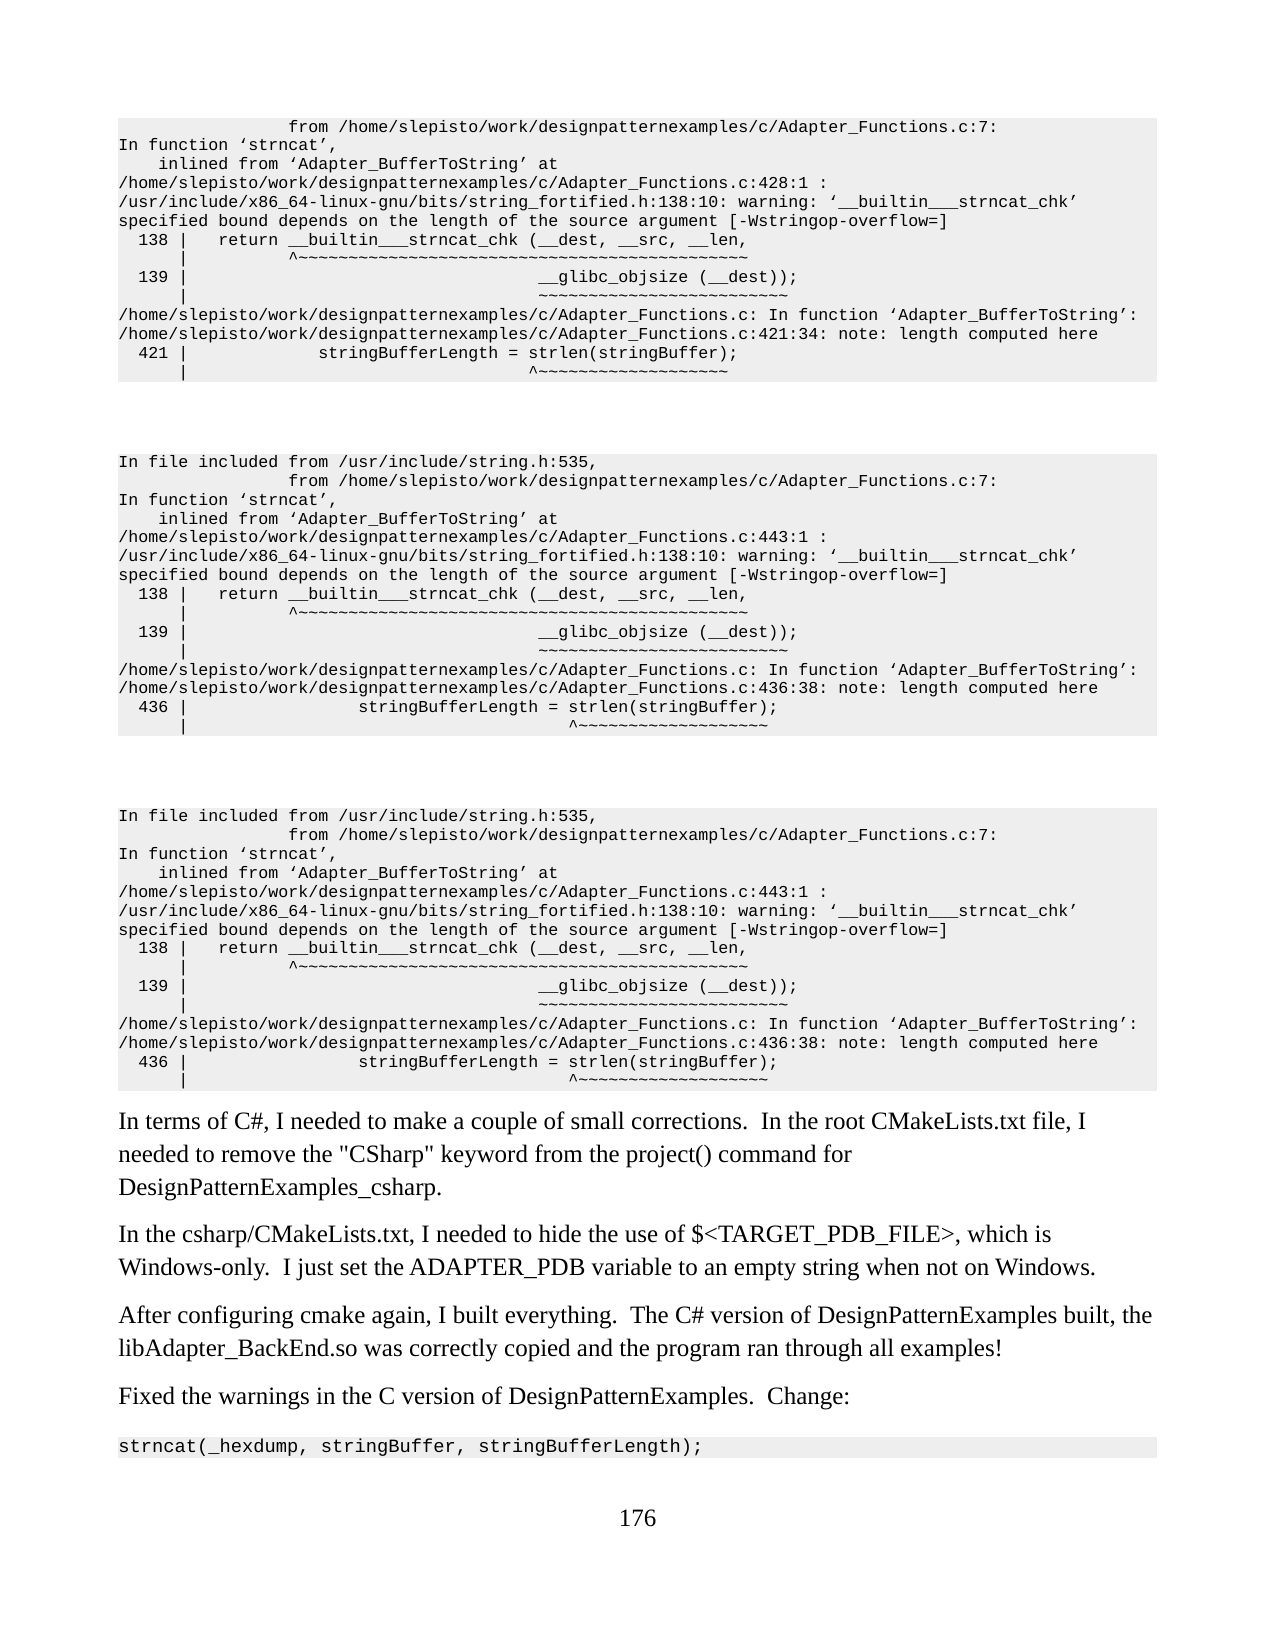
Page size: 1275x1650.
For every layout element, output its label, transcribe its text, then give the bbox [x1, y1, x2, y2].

text 139 | __glibc_objsize (__dest)); [118, 978, 1157, 997]
text | ~~~~~~~~~~~~~~~~~~~~~~~~~ [118, 288, 1157, 307]
text /home/slepisto/work/designpatternexamples/c/Adapter_Functions.c: In function ‘Adapter_BufferToString’: [118, 661, 1157, 680]
text | ^~~~~~~~~~~~~~~~~~~~~~~~~~~~~~~~~~~~~~~~~~~~~~ [118, 604, 1157, 623]
text | ^~~~~~~~~~~~~~~~~~~~~~~~~~~~~~~~~~~~~~~~~~~~~~ [118, 959, 1157, 978]
text In file included from /usr/include/string.h:535, [118, 808, 1157, 827]
text In function ‘strncat’, [118, 846, 1157, 864]
text In terms of C#, I needed to make a couple of small corrections. In the root CMakeLists.txt file, I needed to remove the "CSharp" keyword from the project() command for DesignPatternExamples_csharp. [118, 1106, 1157, 1201]
text inlined from ‘Adapter_BufferToString’ at /home/slepisto/work/designpatternexamples/c/Adapter_Functions.c:443:1 : [118, 864, 1157, 902]
text | ~~~~~~~~~~~~~~~~~~~~~~~~~ [118, 997, 1157, 1015]
text 139 | __glibc_objsize (__dest)); [118, 623, 1157, 642]
text 138 | return __builtin___strncat_chk (__dest, __src, __len, [118, 586, 1157, 604]
text After configuring cmake again, I built everything. The C# version of DesignPatternExamples built, the libAdapter_BackEnd.so was correctly copied and the program ran through all examples! [118, 1300, 1157, 1362]
text /usr/include/x86_64-linux-gnu/bits/string_fortified.h:138:10: warning: ‘__builtin___strncat_chk’ specified bound depends on the length of the source argument [-Wstringop-overflow=] [118, 193, 1157, 231]
text | ^~~~~~~~~~~~~~~~~~~~ [118, 718, 1157, 736]
text In function ‘strncat’, [118, 491, 1157, 510]
text strncat(_hexdump, stringBuffer, stringBufferLength); [118, 1437, 1157, 1458]
text | ^~~~~~~~~~~~~~~~~~~~ [118, 363, 1157, 382]
text 436 | stringBufferLength = strlen(stringBuffer); [118, 699, 1157, 718]
text /home/slepisto/work/designpatternexamples/c/Adapter_Functions.c:436:38: note: length computed here [118, 1034, 1157, 1053]
text 421 | stringBufferLength = strlen(stringBuffer); [118, 344, 1157, 363]
text In file included from /usr/include/string.h:535, [118, 454, 1157, 472]
text from /home/slepisto/work/designpatternexamples/c/Adapter_Functions.c:7: [118, 827, 1157, 846]
text | ^~~~~~~~~~~~~~~~~~~~ [118, 1072, 1157, 1091]
text 436 | stringBufferLength = strlen(stringBuffer); [118, 1053, 1157, 1072]
text In function ‘strncat’, [118, 137, 1157, 156]
text from /home/slepisto/work/designpatternexamples/c/Adapter_Functions.c:7: [118, 472, 1157, 491]
text | ^~~~~~~~~~~~~~~~~~~~~~~~~~~~~~~~~~~~~~~~~~~~~~ [118, 250, 1157, 269]
text from /home/slepisto/work/designpatternexamples/c/Adapter_Functions.c:7: [118, 118, 1157, 137]
text 139 | __glibc_objsize (__dest)); [118, 269, 1157, 288]
text | ~~~~~~~~~~~~~~~~~~~~~~~~~ [118, 642, 1157, 661]
text /home/slepisto/work/designpatternexamples/c/Adapter_Functions.c: In function ‘Adapter_BufferToString’: [118, 307, 1157, 326]
text In the csharp/CMakeLists.txt, I needed to hide the use of $<TARGET_PDB_FILE>, which is Windows-only. I just set the ADAPTER_PDB variable to an empty string when not on Windows. [118, 1219, 1157, 1281]
text /home/slepisto/work/designpatternexamples/c/Adapter_Functions.c: In function ‘Adapter_BufferToString’: [118, 1015, 1157, 1034]
text 138 | return __builtin___strncat_chk (__dest, __src, __len, [118, 231, 1157, 250]
text /usr/include/x86_64-linux-gnu/bits/string_fortified.h:138:10: warning: ‘__builtin___strncat_chk’ specified bound depends on the length of the source argument [-Wstringop-overflow=] [118, 548, 1157, 586]
text 138 | return __builtin___strncat_chk (__dest, __src, __len, [118, 940, 1157, 959]
text inlined from ‘Adapter_BufferToString’ at /home/slepisto/work/designpatternexamples/c/Adapter_Functions.c:443:1 : [118, 510, 1157, 548]
text Fixed the warnings in the C version of DesignPatternExamples. Change: [118, 1381, 1157, 1409]
text /usr/include/x86_64-linux-gnu/bits/string_fortified.h:138:10: warning: ‘__builtin___strncat_chk’ specified bound depends on the length of the source argument [-Wstringop-overflow=] [118, 902, 1157, 940]
text inlined from ‘Adapter_BufferToString’ at /home/slepisto/work/designpatternexamples/c/Adapter_Functions.c:428:1 : [118, 156, 1157, 193]
text /home/slepisto/work/designpatternexamples/c/Adapter_Functions.c:421:34: note: length computed here [118, 326, 1157, 344]
text /home/slepisto/work/designpatternexamples/c/Adapter_Functions.c:436:38: note: length computed here [118, 680, 1157, 699]
